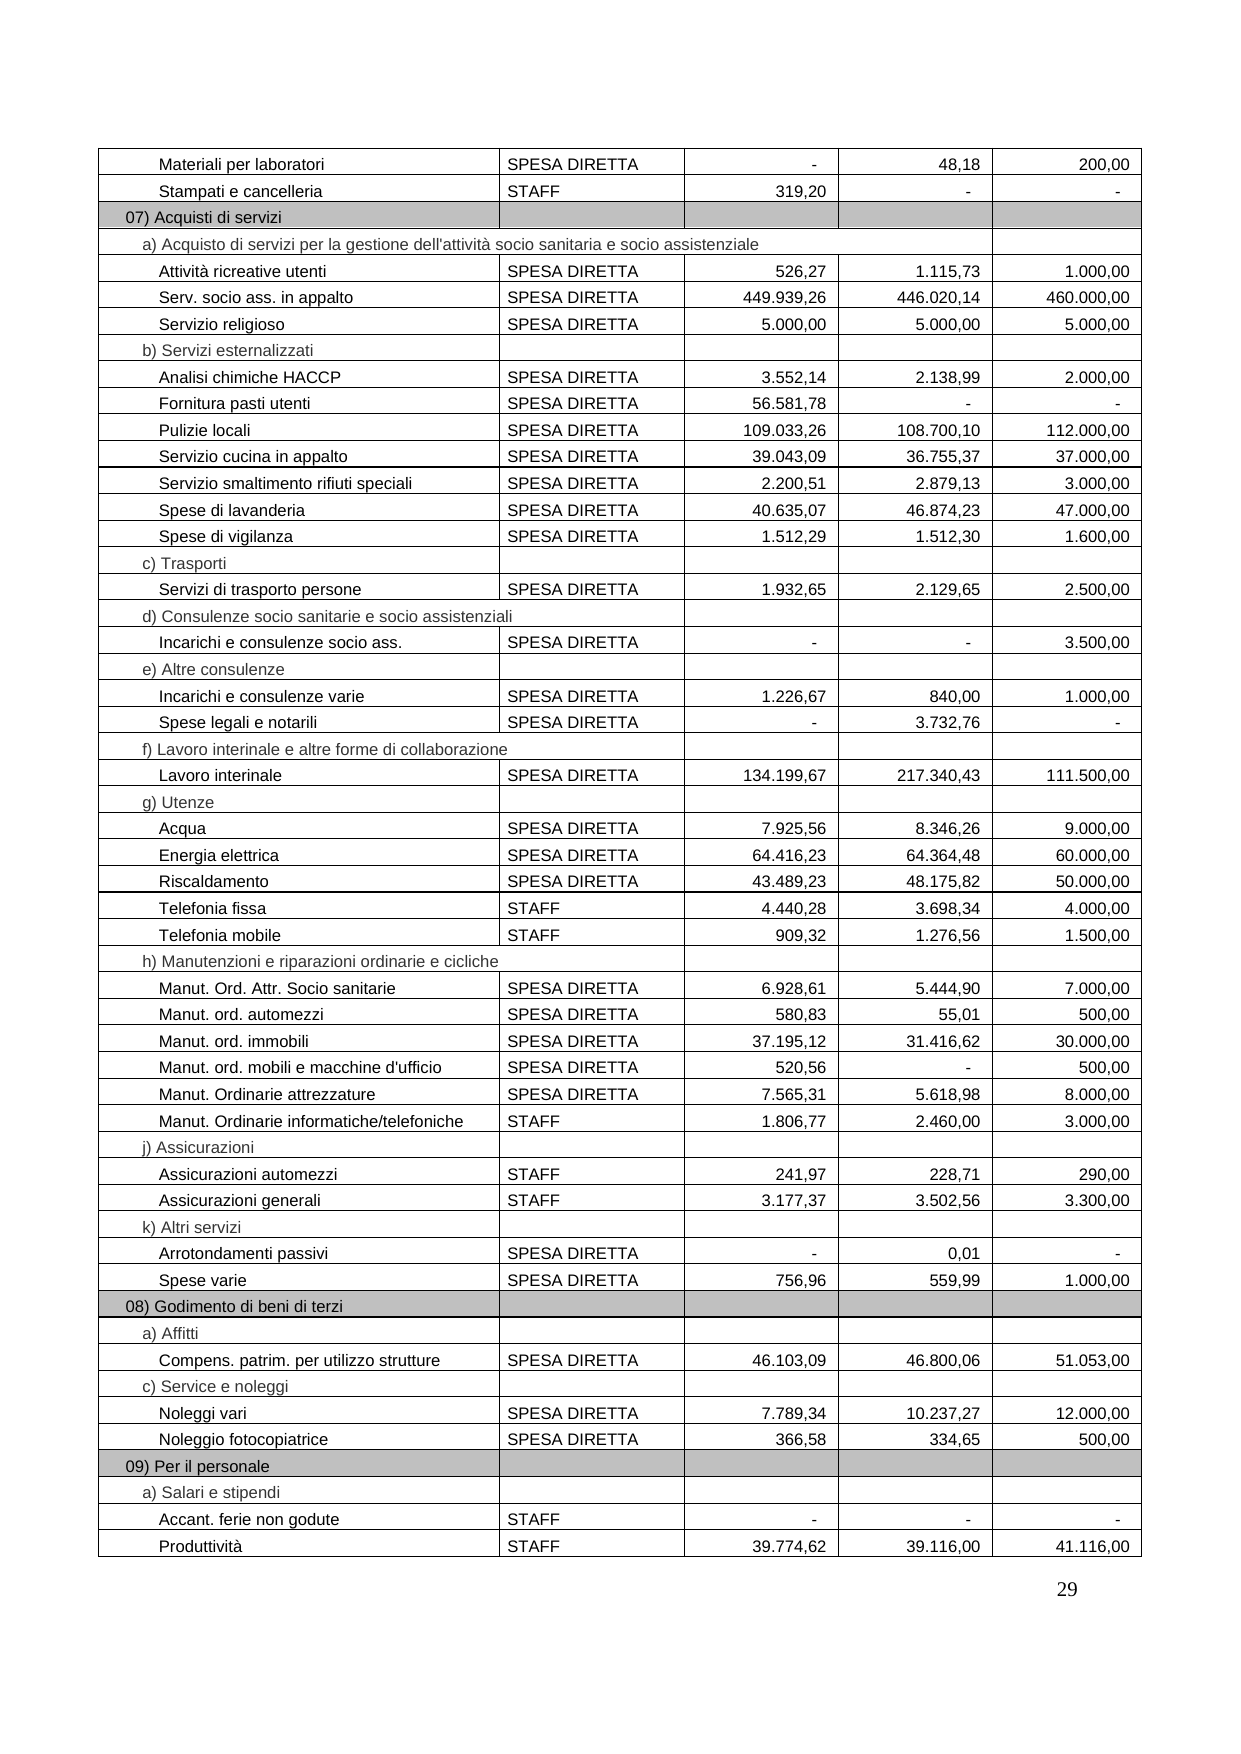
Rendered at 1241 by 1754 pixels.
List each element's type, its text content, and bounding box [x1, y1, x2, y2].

table_cell [135, 1079, 151, 1104]
table_cell STAFF [500, 1530, 684, 1556]
table_cell [993, 786, 1141, 812]
table_cell [685, 1132, 838, 1157]
table_cell SPESA DIRETTA [500, 1079, 684, 1104]
table_cell [135, 1105, 151, 1131]
table_cell SPESA DIRETTA [500, 388, 684, 413]
table_cell [99, 1211, 118, 1237]
table_cell [993, 229, 1141, 254]
table_cell [99, 1318, 118, 1343]
table_cell [118, 1025, 135, 1051]
table_cell 1.115,73 [839, 255, 992, 281]
table_cell SPESA DIRETTA [500, 414, 684, 440]
table_cell Manut. ord. immobili [151, 1025, 499, 1051]
table_cell SPESA DIRETTA [500, 1025, 684, 1051]
table_cell d) Consulenze socio sanitarie e socio assistenziali [135, 600, 684, 626]
table_cell 39.116,00 [839, 1530, 992, 1556]
table_cell [839, 946, 992, 971]
table_cell SPESA DIRETTA [500, 1264, 684, 1290]
table_cell Fornitura pasti utenti [151, 388, 499, 413]
table_cell [500, 1450, 684, 1476]
table_cell Incarichi e consulenze varie [151, 680, 499, 706]
table_cell [99, 282, 118, 307]
table_cell 46.800,06 [839, 1344, 992, 1369]
table_cell - [685, 149, 838, 174]
table_cell 5.000,00 [685, 308, 838, 334]
table_cell [839, 1291, 992, 1316]
table_cell - [993, 707, 1141, 732]
table_cell [135, 839, 151, 865]
table_cell 9.000,00 [993, 813, 1141, 838]
table_cell [118, 919, 135, 944]
table_cell [118, 760, 135, 785]
table_cell [135, 175, 151, 201]
table_cell 909,32 [685, 919, 838, 944]
table_cell [118, 654, 135, 679]
table_cell [993, 202, 1141, 227]
table_cell Manut. Ordinarie attrezzature [151, 1079, 499, 1104]
table_cell [839, 600, 992, 626]
table_cell Accant. ferie non godute [151, 1504, 499, 1529]
table_cell SPESA DIRETTA [500, 1397, 684, 1423]
table_cell [685, 1291, 838, 1316]
table_cell [135, 627, 151, 652]
table_cell [500, 1318, 684, 1343]
table_cell 366,58 [685, 1424, 838, 1449]
table_cell [685, 654, 838, 679]
table_cell 3.177,37 [685, 1185, 838, 1210]
table_cell 500,00 [993, 1052, 1141, 1077]
table_cell SPESA DIRETTA [500, 282, 684, 307]
table_cell [118, 1371, 135, 1396]
table_cell [839, 1450, 992, 1476]
table_cell [118, 893, 135, 918]
table_cell [118, 494, 135, 519]
table_cell [135, 521, 151, 546]
table_cell Manut. ord. automezzi [151, 999, 499, 1024]
table_cell [99, 1132, 118, 1157]
table_cell 3.552,14 [685, 361, 838, 387]
table_cell h) Manutenzioni e riparazioni ordinarie e cicliche [135, 946, 684, 971]
table_cell [685, 547, 838, 573]
table_cell [118, 308, 135, 334]
table_cell [118, 1211, 135, 1237]
table_cell 4.000,00 [993, 893, 1141, 918]
table_cell [685, 1211, 838, 1237]
table_cell [99, 149, 118, 174]
table_cell 3.732,76 [839, 707, 992, 732]
table_cell [118, 1530, 135, 1556]
table_cell [135, 972, 151, 998]
table_cell [99, 919, 118, 944]
table_cell 12.000,00 [993, 1397, 1141, 1423]
table_cell [118, 680, 135, 706]
table_cell [99, 1424, 118, 1449]
table_cell [99, 388, 118, 413]
table_cell - [839, 1052, 992, 1077]
table_cell [839, 335, 992, 360]
table_cell [118, 1504, 135, 1529]
table_cell 7.789,34 [685, 1397, 838, 1423]
table_cell [118, 335, 135, 360]
table_cell [135, 760, 151, 785]
table_cell a) Salari e stipendi [135, 1477, 499, 1502]
table_cell 2.500,00 [993, 574, 1141, 599]
table_cell [135, 494, 151, 519]
table_cell [135, 1238, 151, 1263]
table_cell [135, 1424, 151, 1449]
table_cell [99, 1291, 118, 1316]
table_cell STAFF [500, 1105, 684, 1131]
table_cell - [993, 388, 1141, 413]
table_cell 30.000,00 [993, 1025, 1141, 1051]
table_cell [118, 1105, 135, 1131]
table_cell [135, 414, 151, 440]
table_cell 1.000,00 [993, 1264, 1141, 1290]
table_cell [500, 1371, 684, 1396]
table_cell [99, 361, 118, 387]
table_cell [135, 308, 151, 334]
table_cell 5.618,98 [839, 1079, 992, 1104]
table_cell Produttività [151, 1530, 499, 1556]
table_cell [993, 547, 1141, 573]
table_cell [135, 680, 151, 706]
table_cell 48.175,82 [839, 866, 992, 891]
table_cell 840,00 [839, 680, 992, 706]
table_cell [993, 1371, 1141, 1396]
table_cell [118, 574, 135, 599]
table_cell 39.043,09 [685, 441, 838, 466]
table_cell [135, 361, 151, 387]
table_cell [685, 946, 838, 971]
table_cell 5.444,90 [839, 972, 992, 998]
table_cell 51.053,00 [993, 1344, 1141, 1369]
table_cell 756,96 [685, 1264, 838, 1290]
table_cell 47.000,00 [993, 494, 1141, 519]
table_cell [99, 600, 118, 626]
table_cell 241,97 [685, 1158, 838, 1184]
table_cell [135, 999, 151, 1024]
table_cell [993, 654, 1141, 679]
table_cell [500, 1211, 684, 1237]
table_cell 111.500,00 [993, 760, 1141, 785]
table_cell [118, 1158, 135, 1184]
table_cell [118, 1185, 135, 1210]
table_cell Serv. socio ass. in appalto [151, 282, 499, 307]
table_cell [118, 600, 135, 626]
table_cell 40.635,07 [685, 494, 838, 519]
table_cell SPESA DIRETTA [500, 999, 684, 1024]
table_cell 60.000,00 [993, 839, 1141, 865]
table_cell [118, 1424, 135, 1449]
table_cell Stampati e cancelleria [151, 175, 499, 201]
table_cell Spese varie [151, 1264, 499, 1290]
table_cell 3.000,00 [993, 468, 1141, 493]
table_cell [135, 574, 151, 599]
table_cell - [993, 1504, 1141, 1529]
table_cell 0,01 [839, 1238, 992, 1263]
table_cell [500, 335, 684, 360]
table_cell Incarichi e consulenze socio ass. [151, 627, 499, 652]
table_cell - [685, 1238, 838, 1263]
table_cell [99, 760, 118, 785]
table_cell Attività ricreative utenti [151, 255, 499, 281]
table_cell 1.512,30 [839, 521, 992, 546]
table_cell Energia elettrica [151, 839, 499, 865]
table_cell 2.129,65 [839, 574, 992, 599]
table_cell 5.000,00 [839, 308, 992, 334]
table_cell [839, 1211, 992, 1237]
table_cell STAFF [500, 1504, 684, 1529]
table_cell - [839, 388, 992, 413]
table_cell Lavoro interinale [151, 760, 499, 785]
table_cell Servizi di trasporto persone [151, 574, 499, 599]
table_cell 7.565,31 [685, 1079, 838, 1104]
table_cell [135, 388, 151, 413]
table_cell SPESA DIRETTA [500, 627, 684, 652]
table_cell - [993, 1238, 1141, 1263]
table_cell 112.000,00 [993, 414, 1141, 440]
table_cell [99, 1105, 118, 1131]
table_cell [118, 282, 135, 307]
table_cell SPESA DIRETTA [500, 308, 684, 334]
table_cell Acqua [151, 813, 499, 838]
table_cell [118, 839, 135, 865]
table_cell 3.502,56 [839, 1185, 992, 1210]
table_cell [99, 1079, 118, 1104]
table_cell [135, 1530, 151, 1556]
table_cell [99, 972, 118, 998]
table_cell [118, 972, 135, 998]
table_cell 108.700,10 [839, 414, 992, 440]
table_cell [99, 813, 118, 838]
table_cell [839, 202, 992, 227]
table_cell SPESA DIRETTA [500, 813, 684, 838]
table_cell [118, 1132, 135, 1157]
table_cell Spese legali e notarili [151, 707, 499, 732]
table_cell [118, 1477, 135, 1502]
table_cell 41.116,00 [993, 1530, 1141, 1556]
table_cell [500, 1132, 684, 1157]
table_cell 3.698,34 [839, 893, 992, 918]
table_cell [135, 1185, 151, 1210]
table_cell [993, 335, 1141, 360]
table_cell [118, 813, 135, 838]
table_cell 290,00 [993, 1158, 1141, 1184]
table_cell [118, 441, 135, 466]
table_cell 1.000,00 [993, 680, 1141, 706]
table_cell Spese di lavanderia [151, 494, 499, 519]
table_cell [99, 839, 118, 865]
table_cell Arrotondamenti passivi [151, 1238, 499, 1263]
table_cell STAFF [500, 1158, 684, 1184]
table_cell [135, 707, 151, 732]
table_cell 1.276,56 [839, 919, 992, 944]
table_cell [839, 1477, 992, 1502]
table_cell SPESA DIRETTA [500, 839, 684, 865]
table_cell [99, 680, 118, 706]
table_cell SPESA DIRETTA [500, 972, 684, 998]
table_cell a) Acquisto di servizi per la gestione dell'attività socio sanitaria e socio assistenziale [135, 229, 992, 254]
table_cell 8.346,26 [839, 813, 992, 838]
table_cell [99, 946, 118, 971]
table_cell 2.460,00 [839, 1105, 992, 1131]
table_cell [685, 600, 838, 626]
table_cell 3.300,00 [993, 1185, 1141, 1210]
table_cell [99, 521, 118, 546]
table_cell 449.939,26 [685, 282, 838, 307]
table_cell [118, 999, 135, 1024]
table_cell - [839, 1504, 992, 1529]
table_cell [500, 786, 684, 812]
table_cell Manut. Ord. Attr. Socio sanitarie [151, 972, 499, 998]
table_cell [685, 1477, 838, 1502]
table_cell [99, 574, 118, 599]
table_cell [118, 388, 135, 413]
table_cell [118, 149, 135, 174]
table_cell [99, 1530, 118, 1556]
table_cell [99, 255, 118, 281]
table_cell [99, 1344, 118, 1369]
table_cell 1.000,00 [993, 255, 1141, 281]
table_cell [839, 1318, 992, 1343]
table_cell SPESA DIRETTA [500, 1344, 684, 1369]
table_cell [99, 1477, 118, 1502]
table_cell [99, 1185, 118, 1210]
table_cell 4.440,28 [685, 893, 838, 918]
table_cell [118, 707, 135, 732]
table_cell [135, 149, 151, 174]
table_cell STAFF [500, 175, 684, 201]
table_cell f) Lavoro interinale e altre forme di collaborazione [135, 733, 684, 759]
table_cell [993, 1132, 1141, 1157]
table_cell [118, 1397, 135, 1423]
table_cell 09) Per il personale [118, 1450, 499, 1476]
table_cell 3.500,00 [993, 627, 1141, 652]
table_cell [99, 308, 118, 334]
table_cell [685, 733, 838, 759]
table_cell 500,00 [993, 999, 1141, 1024]
table_cell [99, 733, 118, 759]
table_cell Servizio cucina in appalto [151, 441, 499, 466]
table_cell 07) Acquisti di servizi [118, 202, 499, 227]
table_cell c) Trasporti [135, 547, 499, 573]
table_cell [99, 707, 118, 732]
table_cell SPESA DIRETTA [500, 521, 684, 546]
table_cell 37.195,12 [685, 1025, 838, 1051]
table_cell [500, 1477, 684, 1502]
table_cell [118, 1264, 135, 1290]
table_cell [135, 1397, 151, 1423]
table_cell 200,00 [993, 149, 1141, 174]
table_cell 3.000,00 [993, 1105, 1141, 1131]
table_cell 1.500,00 [993, 919, 1141, 944]
table_cell [135, 255, 151, 281]
table_cell [839, 786, 992, 812]
table_cell [839, 1371, 992, 1396]
table_cell [118, 946, 135, 971]
table_cell Servizio smaltimento rifiuti speciali [151, 468, 499, 493]
table_cell [99, 627, 118, 652]
table_cell c) Service e noleggi [135, 1371, 499, 1396]
table_cell [99, 1504, 118, 1529]
table_cell Spese di vigilanza [151, 521, 499, 546]
table_cell SPESA DIRETTA [500, 760, 684, 785]
table_cell 1.600,00 [993, 521, 1141, 546]
table_cell Compens. patrim. per utilizzo strutture [151, 1344, 499, 1369]
table_cell a) Affitti [135, 1318, 499, 1343]
table_cell SPESA DIRETTA [500, 361, 684, 387]
table_cell [99, 1238, 118, 1263]
table_cell [99, 1450, 118, 1476]
table_cell [135, 1504, 151, 1529]
table_cell [118, 229, 135, 254]
table_cell 39.774,62 [685, 1530, 838, 1556]
table_cell 48,18 [839, 149, 992, 174]
table_cell [839, 1132, 992, 1157]
table_cell 37.000,00 [993, 441, 1141, 466]
table_cell SPESA DIRETTA [500, 149, 684, 174]
table_cell 334,65 [839, 1424, 992, 1449]
table_cell [99, 441, 118, 466]
table_cell [99, 202, 118, 227]
table_cell 2.879,13 [839, 468, 992, 493]
table_cell [993, 946, 1141, 971]
table_cell Servizio religioso [151, 308, 499, 334]
table_cell 559,99 [839, 1264, 992, 1290]
table_cell [839, 733, 992, 759]
table_cell [99, 468, 118, 493]
table_cell [993, 1450, 1141, 1476]
table_cell [99, 335, 118, 360]
table_cell Analisi chimiche HACCP [151, 361, 499, 387]
table_cell 228,71 [839, 1158, 992, 1184]
table_cell SPESA DIRETTA [500, 255, 684, 281]
table_cell SPESA DIRETTA [500, 707, 684, 732]
table_cell - [685, 707, 838, 732]
table_cell 2.138,99 [839, 361, 992, 387]
table_cell 55,01 [839, 999, 992, 1024]
table_cell [99, 175, 118, 201]
table_cell Noleggio fotocopiatrice [151, 1424, 499, 1449]
table_cell [993, 1318, 1141, 1343]
table_cell [685, 335, 838, 360]
table_cell 5.000,00 [993, 308, 1141, 334]
table_cell 1.806,77 [685, 1105, 838, 1131]
table_cell [99, 547, 118, 573]
table_cell [118, 627, 135, 652]
table_cell 460.000,00 [993, 282, 1141, 307]
table_cell 446.020,14 [839, 282, 992, 307]
table_cell [135, 441, 151, 466]
table_cell [99, 1264, 118, 1290]
table_cell [135, 893, 151, 918]
table_cell SPESA DIRETTA [500, 680, 684, 706]
table_cell [839, 547, 992, 573]
table_cell b) Servizi esternalizzati [135, 335, 499, 360]
table_cell Pulizie locali [151, 414, 499, 440]
table_cell 10.237,27 [839, 1397, 992, 1423]
table_cell [118, 1079, 135, 1104]
table_cell [99, 999, 118, 1024]
table_cell 1.512,29 [685, 521, 838, 546]
table_cell Manut. Ordinarie informatiche/telefoniche [151, 1105, 499, 1131]
table_cell [135, 1025, 151, 1051]
table_cell [118, 1318, 135, 1343]
table_cell [135, 1344, 151, 1369]
table_cell SPESA DIRETTA [500, 468, 684, 493]
table_cell - [993, 175, 1141, 201]
table_cell [993, 1291, 1141, 1316]
table_cell [99, 414, 118, 440]
table_cell [993, 733, 1141, 759]
table_cell [118, 175, 135, 201]
table_cell g) Utenze [135, 786, 499, 812]
table_cell Noleggi vari [151, 1397, 499, 1423]
table_cell [99, 786, 118, 812]
table_cell 500,00 [993, 1424, 1141, 1449]
table_cell 46.874,23 [839, 494, 992, 519]
table_cell 109.033,26 [685, 414, 838, 440]
table_cell SPESA DIRETTA [500, 574, 684, 599]
table_cell 520,56 [685, 1052, 838, 1077]
table_cell STAFF [500, 1185, 684, 1210]
table_cell 50.000,00 [993, 866, 1141, 891]
table_cell j) Assicurazioni [135, 1132, 499, 1157]
table_cell [685, 1318, 838, 1343]
table_cell 580,83 [685, 999, 838, 1024]
table_cell 2.200,51 [685, 468, 838, 493]
table_cell 56.581,78 [685, 388, 838, 413]
table_cell [685, 786, 838, 812]
table_cell SPESA DIRETTA [500, 866, 684, 891]
table_cell [99, 866, 118, 891]
table_cell [135, 1158, 151, 1184]
table_cell e) Altre consulenze [135, 654, 499, 679]
table_cell [99, 494, 118, 519]
table_cell [99, 229, 118, 254]
table_cell [118, 1052, 135, 1077]
table_cell [135, 866, 151, 891]
table_cell 08) Godimento di beni di terzi [118, 1291, 499, 1316]
table_cell [118, 468, 135, 493]
table_cell - [839, 627, 992, 652]
table_cell 43.489,23 [685, 866, 838, 891]
table_cell [500, 1291, 684, 1316]
table_cell [135, 1264, 151, 1290]
table_cell 217.340,43 [839, 760, 992, 785]
table_cell 1.932,65 [685, 574, 838, 599]
table_cell 7.000,00 [993, 972, 1141, 998]
table_cell Materiali per laboratori [151, 149, 499, 174]
table_cell SPESA DIRETTA [500, 1238, 684, 1263]
table_cell 46.103,09 [685, 1344, 838, 1369]
table_cell [118, 521, 135, 546]
table_cell [118, 547, 135, 573]
table_cell [685, 1371, 838, 1396]
table_cell [99, 1025, 118, 1051]
table_cell 64.416,23 [685, 839, 838, 865]
table_cell [135, 919, 151, 944]
table_cell Assicurazioni generali [151, 1185, 499, 1210]
table_cell 526,27 [685, 255, 838, 281]
table_cell [135, 282, 151, 307]
table_cell [118, 1238, 135, 1263]
table_cell [135, 1052, 151, 1077]
table_cell 8.000,00 [993, 1079, 1141, 1104]
table_cell [685, 202, 838, 227]
table_cell Telefonia fissa [151, 893, 499, 918]
table_cell SPESA DIRETTA [500, 1052, 684, 1077]
table_cell - [839, 175, 992, 201]
table_cell [118, 414, 135, 440]
table_cell Telefonia mobile [151, 919, 499, 944]
table_cell [685, 1450, 838, 1476]
table_cell [993, 1211, 1141, 1237]
table_cell [135, 813, 151, 838]
table_cell [118, 1344, 135, 1369]
table_cell SPESA DIRETTA [500, 494, 684, 519]
table_cell 64.364,48 [839, 839, 992, 865]
table_cell [118, 361, 135, 387]
table_cell 319,20 [685, 175, 838, 201]
table_cell Riscaldamento [151, 866, 499, 891]
table_cell 7.925,56 [685, 813, 838, 838]
table_cell 31.416,62 [839, 1025, 992, 1051]
table_cell SPESA DIRETTA [500, 441, 684, 466]
table_cell STAFF [500, 893, 684, 918]
table_cell [118, 733, 135, 759]
table_cell STAFF [500, 919, 684, 944]
table_cell [99, 1397, 118, 1423]
table_cell [99, 654, 118, 679]
table_cell [993, 1477, 1141, 1502]
table_cell [99, 893, 118, 918]
table_cell [118, 786, 135, 812]
table_cell Assicurazioni automezzi [151, 1158, 499, 1184]
table_cell [118, 866, 135, 891]
table_cell 6.928,61 [685, 972, 838, 998]
table_cell [500, 547, 684, 573]
table_cell [500, 654, 684, 679]
table_cell Manut. ord. mobili e macchine d'ufficio [151, 1052, 499, 1077]
table_cell [839, 654, 992, 679]
table_cell [99, 1158, 118, 1184]
table_cell [500, 202, 684, 227]
table_cell - [685, 627, 838, 652]
table_cell 134.199,67 [685, 760, 838, 785]
table_cell SPESA DIRETTA [500, 1424, 684, 1449]
table_cell 1.226,67 [685, 680, 838, 706]
table_cell [118, 255, 135, 281]
table_cell - [685, 1504, 838, 1529]
table_cell [99, 1371, 118, 1396]
table_cell [99, 1052, 118, 1077]
table_cell [135, 468, 151, 493]
table_cell [993, 600, 1141, 626]
table_cell 2.000,00 [993, 361, 1141, 387]
table_cell k) Altri servizi [135, 1211, 499, 1237]
table_cell 36.755,37 [839, 441, 992, 466]
